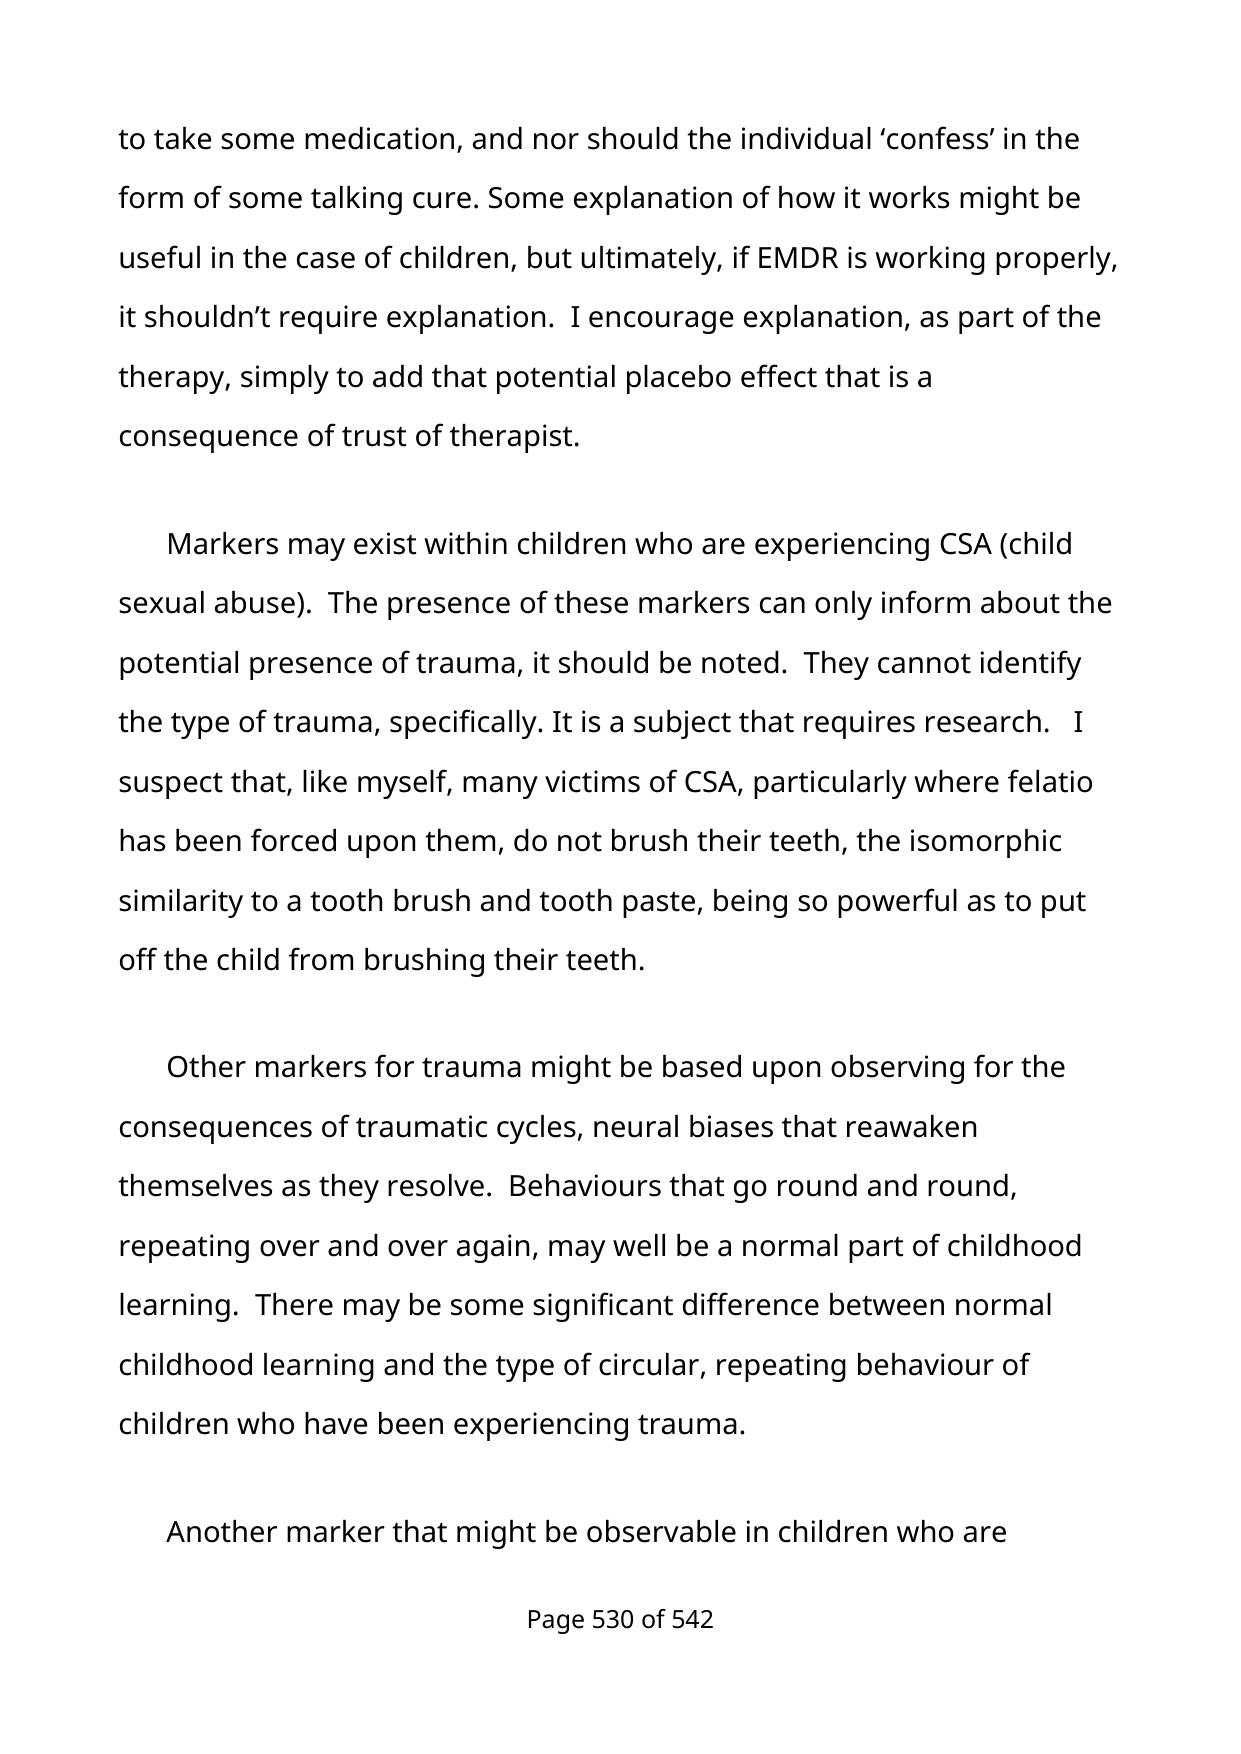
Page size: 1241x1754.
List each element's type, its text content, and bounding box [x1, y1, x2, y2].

text Other markers for trauma might be based upon observing for the consequences of traumatic cycles, neural biases that reawaken themselves as they resolve. Behaviours that go round and round, repeating over and over again, may well be a normal part of childhood learning. There may be some significant difference between normal childhood learning and the type of circular, repeating behaviour of children who have been experiencing trauma. [118, 1047, 1122, 1443]
text Markers may exist within children who are experiencing CSA (child sexual abuse). The presence of these markers can only inform about the potential presence of trauma, it should be noted. They cannot identify the type of trauma, specifically. It is a subject that requires research. I suspect that, like myself, many victims of CSA, particularly where felatio has been forced upon them, do not brush their teeth, the isomorphic similarity to a tooth brush and tooth paste, being so powerful as to put off the child from brushing their teeth. [118, 523, 1122, 979]
text to take some medication, and nor should the individual ‘confess’ in the form of some talking cure. Some explanation of how it works might be useful in the case of children, but ultimately, if EMDR is working properly, it shouldn’t require explanation. I encourage explanation, as part of the therapy, simply to add that potential placebo effect that is a consequence of trust of therapist. [118, 118, 1122, 455]
text Another marker that might be observable in children who are [118, 1511, 1122, 1551]
